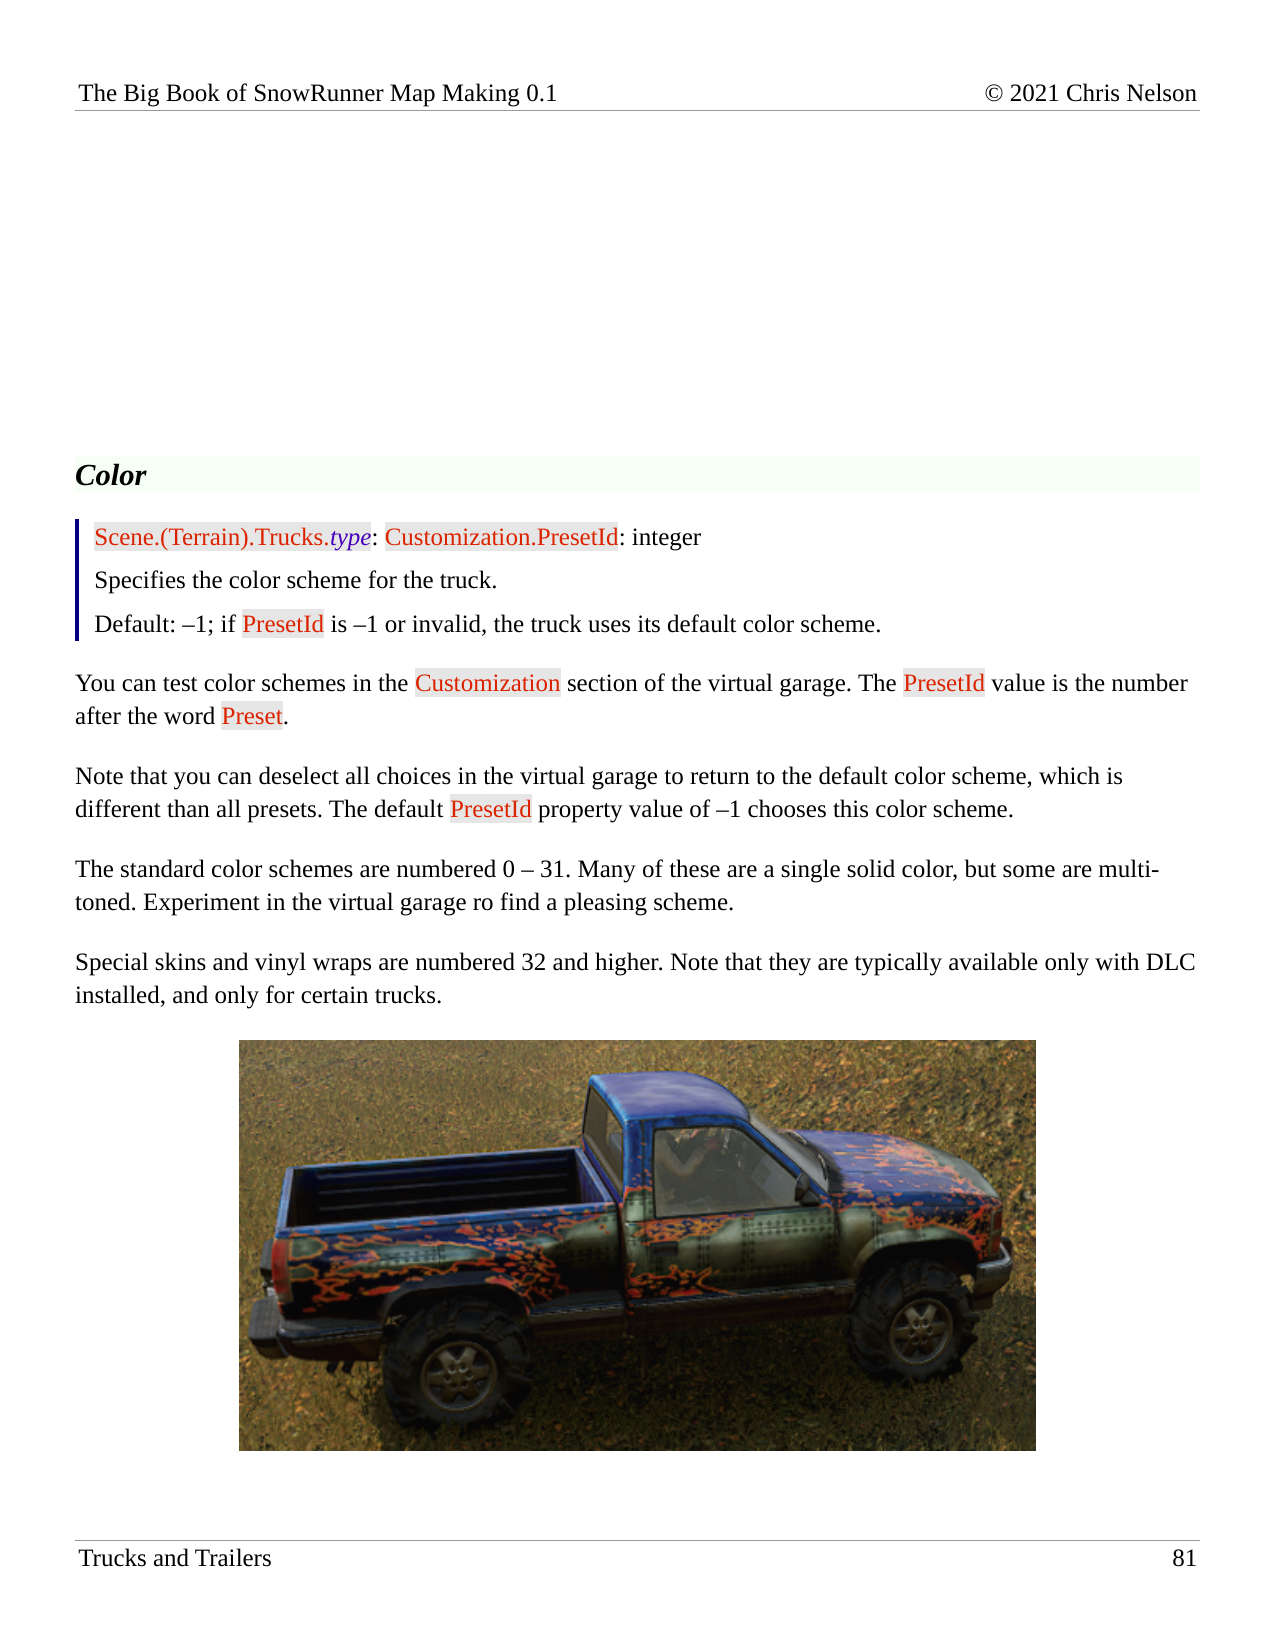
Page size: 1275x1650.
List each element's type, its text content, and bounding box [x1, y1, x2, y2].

text Scene.(Terrain).Trucks.type: Customization.PresetId: integer [79, 519, 1200, 551]
text You can test color schemes in the Customization section of the virtual garage. The PresetId value is the number after the word Preset. [75, 668, 1200, 730]
picture [239, 1040, 1036, 1451]
text Special skins and vinyl wraps are numbered 32 and higher. Note that they are typically available only with DLC installed, and only for certain trucks. [75, 947, 1200, 1009]
text Note that you can deselect all choices in the virtual garage to return to the default color scheme, which is different than all presets. The default PresetId property value of –1 chooses this color scheme. [75, 761, 1200, 823]
text The standard color schemes are numbered 0 – 31. Many of these are a single solid color, but some are multi-toned. Experiment in the virtual garage ro find a pleasing scheme. [75, 854, 1200, 916]
text Default: –1; if PresetId is –1 or invalid, the truck uses its default color scheme. [79, 606, 1200, 641]
subtitle Color [75, 456, 1200, 492]
text Specifies the color scheme for the truck. [79, 562, 1200, 594]
